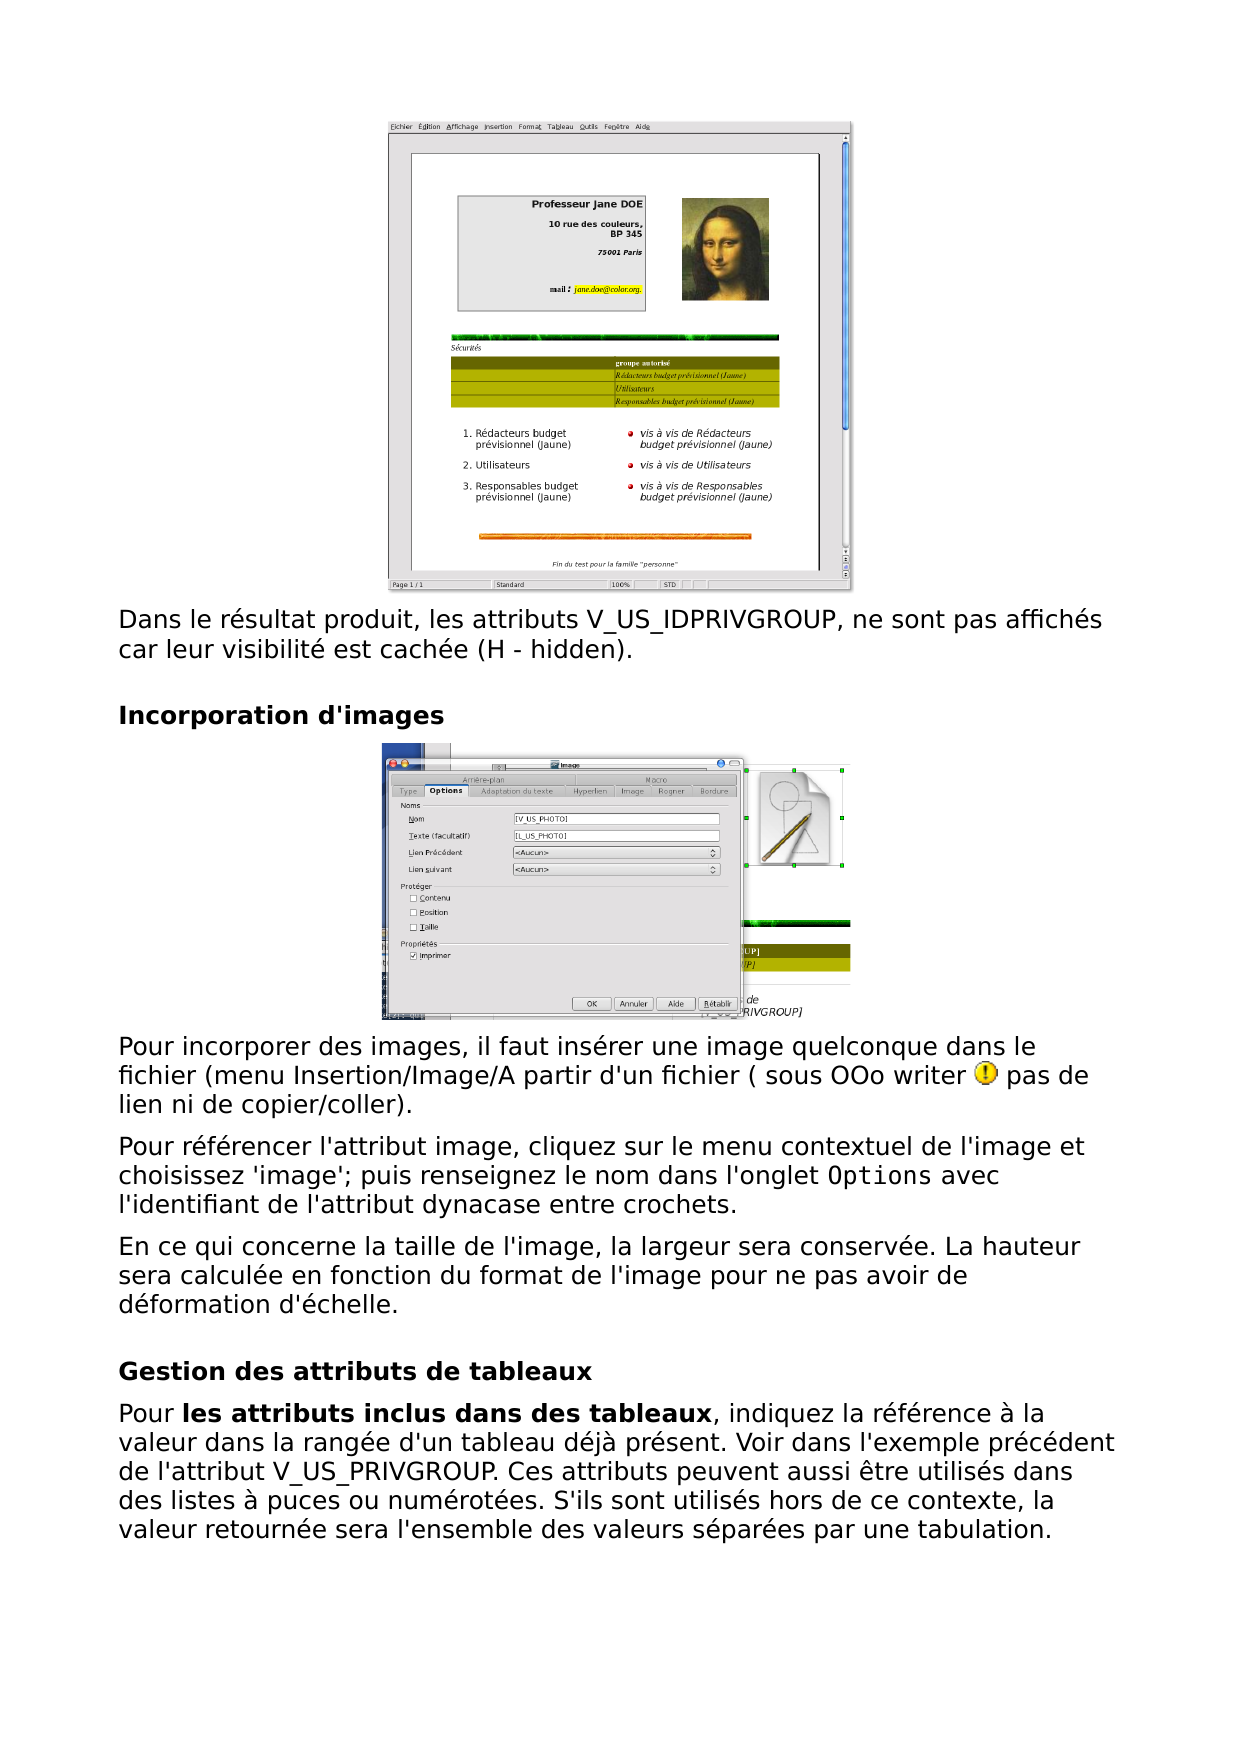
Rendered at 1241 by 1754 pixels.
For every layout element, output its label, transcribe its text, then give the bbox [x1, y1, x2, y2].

picture [385, 118, 855, 594]
text Pour référencer l'attribut image, cliquez sur le menu contextuel de l'image et choisissez 'image'; puis renseignez le nom dans l'onglet Options avec l'identifiant de l'attribut dynacase entre crochets. [118, 1132, 1122, 1220]
subtitle Incorporation d'images [118, 701, 1122, 731]
picture [381, 743, 851, 1020]
text En ce qui concerne la taille de l'image, la largeur sera conservée. La hauteur sera calculée en fonction du format de l'image pour ne pas avoir de déformation d'échelle. [118, 1232, 1122, 1320]
text Pour les attributs inclus dans des tableaux, indiquez la référence à la valeur dans la rangée d'un tableau déjà présent. Voir dans l'exemple précédent de l'attribut V_US_PRIVGROUP. Ces attributs peuvent aussi être utilisés dans des listes à puces ou numérotées. S'ils sont utilisés hors de ce contexte, la valeur retournée sera l'ensemble des valeurs séparées par une tabulation. [118, 1399, 1122, 1545]
text Pour incorporer des images, il faut insérer une image quelconque dans le fichier (menu Insertion/Image/A partir d'un fichier ( sous OOo writer pas de lien ni de copier/coller). [118, 1032, 1122, 1120]
subtitle Gestion des attributs de tableaux [118, 1357, 1122, 1387]
picture [974, 1061, 998, 1085]
text Dans le résultat produit, les attributs V_US_IDPRIVGROUP, ne sont pas affichés car leur visibilité est cachée (H - hidden). [118, 606, 1122, 664]
